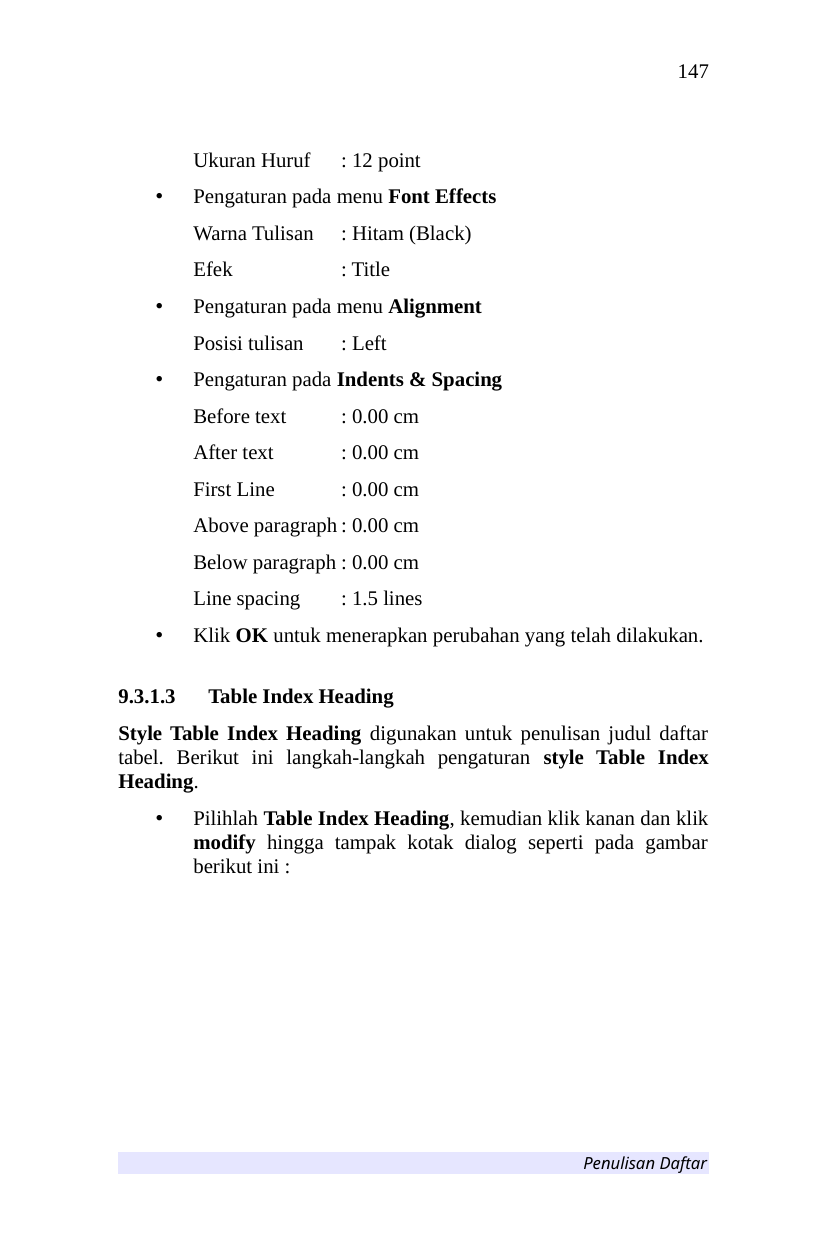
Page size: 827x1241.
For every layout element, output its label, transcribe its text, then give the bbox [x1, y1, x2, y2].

list Warna Tulisan : Hitam (Black) [156, 221, 709, 245]
list Pengaturan pada menu Font Effects [156, 184, 709, 208]
list Pilihlah Table Index Heading, kemudian klik kanan dan klik modify hingga tampak kotak dialog seperti pada gambar berikut ini : [156, 806, 709, 878]
subtitle table index heading [118, 684, 709, 708]
list First Line : 0.00 cm [156, 477, 709, 501]
list Before text : 0.00 cm [156, 403, 709, 428]
list Below paragraph : 0.00 cm [156, 550, 709, 574]
list Pengaturan pada menu Alignment [156, 294, 709, 318]
list Efek : Title [156, 257, 709, 281]
list After text : 0.00 cm [156, 440, 709, 464]
text Style Table Index Heading digunakan untuk penulisan judul daftar tabel. Berikut ini langkah-langkah pengaturan style Table Index Heading. [118, 721, 709, 793]
list Posisi tulisan : Left [156, 330, 709, 354]
list Pengaturan pada Indents & Spacing [156, 367, 709, 391]
list Klik OK untuk menerapkan perubahan yang telah dilakukan. [156, 623, 709, 647]
list Line spacing : 1.5 lines [156, 586, 709, 610]
list Ukuran Huruf : 12 point [156, 148, 709, 172]
list Above paragraph : 0.00 cm [156, 513, 709, 537]
